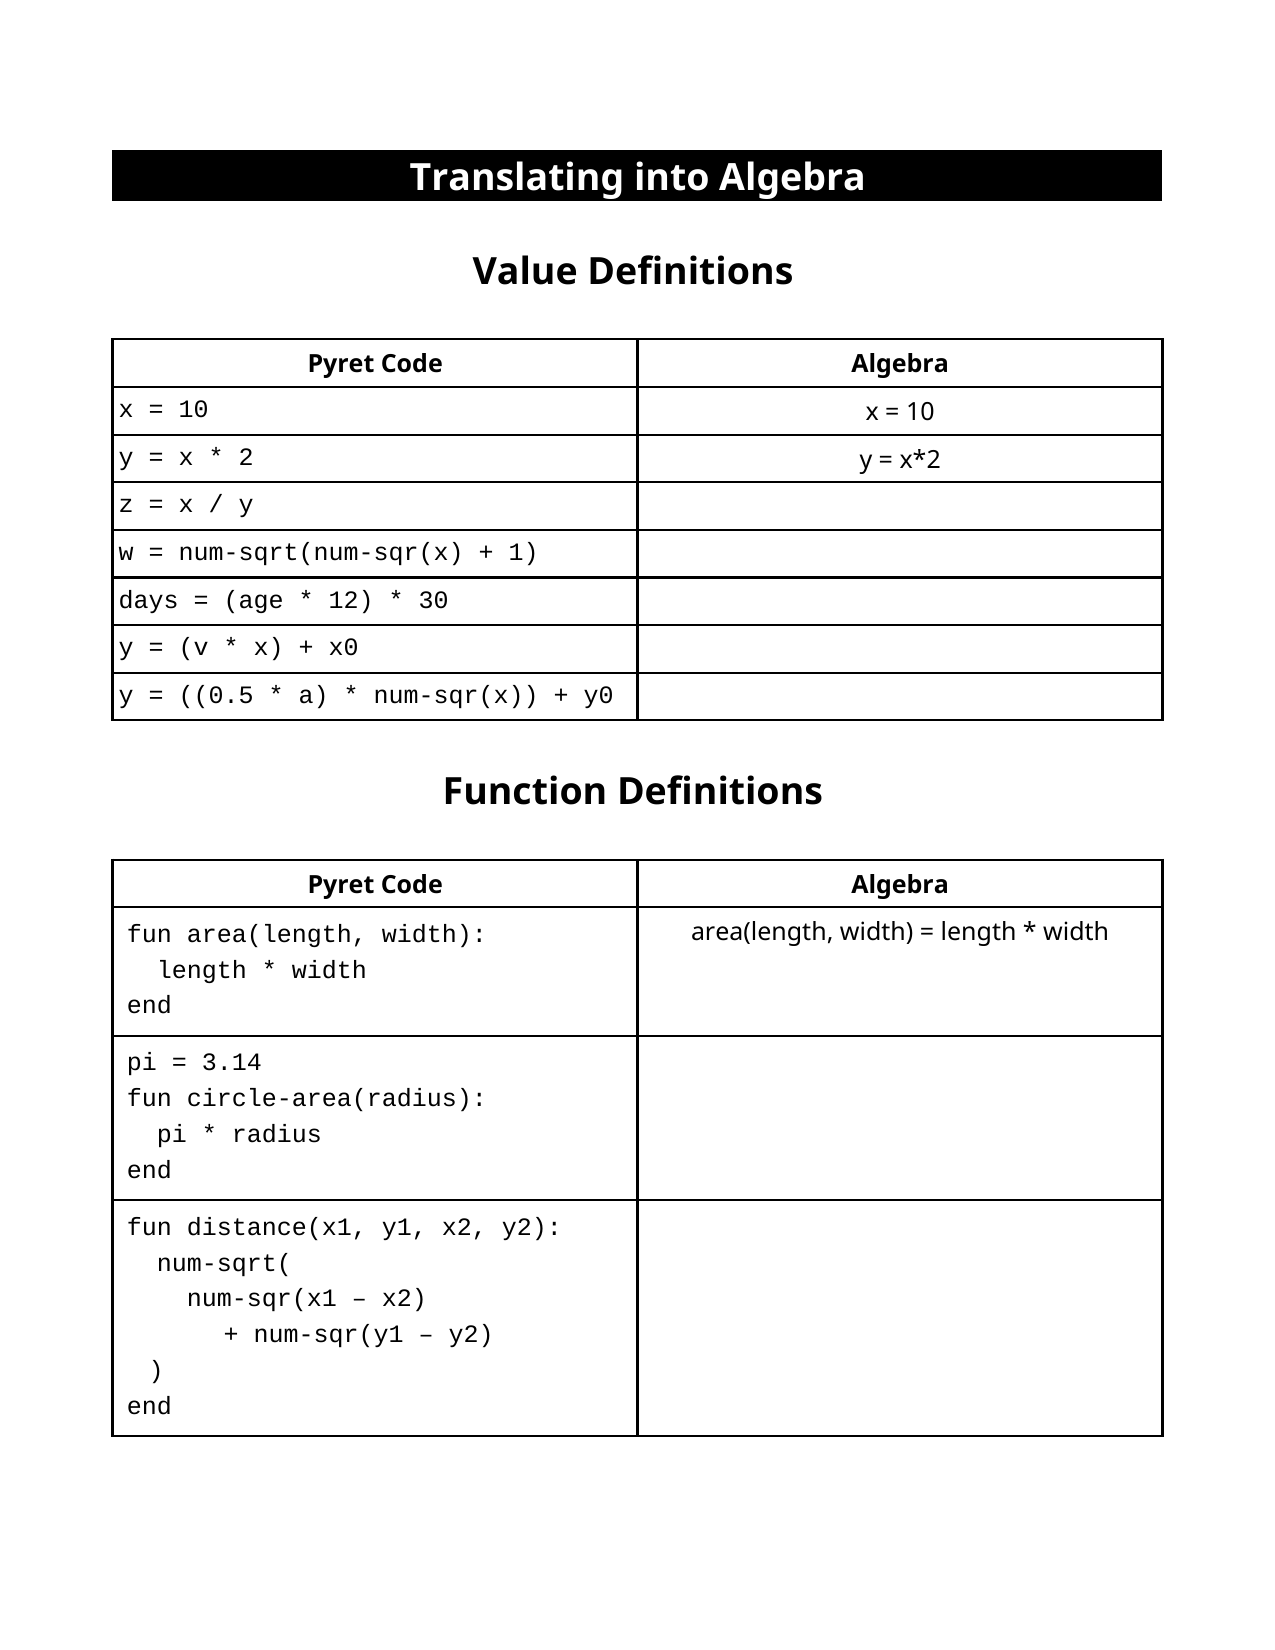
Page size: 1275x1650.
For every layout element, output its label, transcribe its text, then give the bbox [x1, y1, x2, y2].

text Value Definitions [112, 244, 1162, 295]
table_cell fun area(length, width): length * width end [114, 908, 636, 1035]
text Function Definitions [112, 764, 1162, 815]
table_cell [639, 579, 1161, 624]
table_cell [639, 531, 1161, 576]
table_cell area(length, width) = length * width [639, 908, 1161, 1035]
table_cell y = x * 2 [114, 436, 636, 481]
table_cell x = 10 [114, 388, 636, 433]
table_cell [639, 1037, 1161, 1199]
table_cell y = ((0.5 * a) * num-sqr(x)) + y0 [114, 674, 636, 719]
table_cell [639, 483, 1161, 529]
table_cell y = (v * x) + x0 [114, 626, 636, 672]
table_cell [639, 626, 1161, 672]
table_cell days = (age * 12) * 30 [114, 579, 636, 624]
subtitle Translating into Algebra [112, 150, 1162, 201]
table_cell z = x / y [114, 483, 636, 529]
table_cell w = num-sqrt(num-sqr(x) + 1) [114, 531, 636, 576]
table_cell y = x*2 [639, 436, 1161, 481]
table_header Algebra [639, 861, 1161, 906]
table_cell fun distance(x1, y1, x2, y2): num-sqrt( num-sqr(x1 – x2) + num-sqr(y1 – y2) ) end [114, 1201, 636, 1435]
table_cell x = 10 [639, 388, 1161, 433]
table_cell [639, 674, 1161, 719]
table_cell [639, 1201, 1161, 1435]
table_header Pyret Code [114, 861, 636, 906]
table_header Algebra [639, 340, 1161, 386]
table_cell pi = 3.14 fun circle-area(radius): pi * radius end [114, 1037, 636, 1199]
table_header Pyret Code [114, 340, 636, 386]
